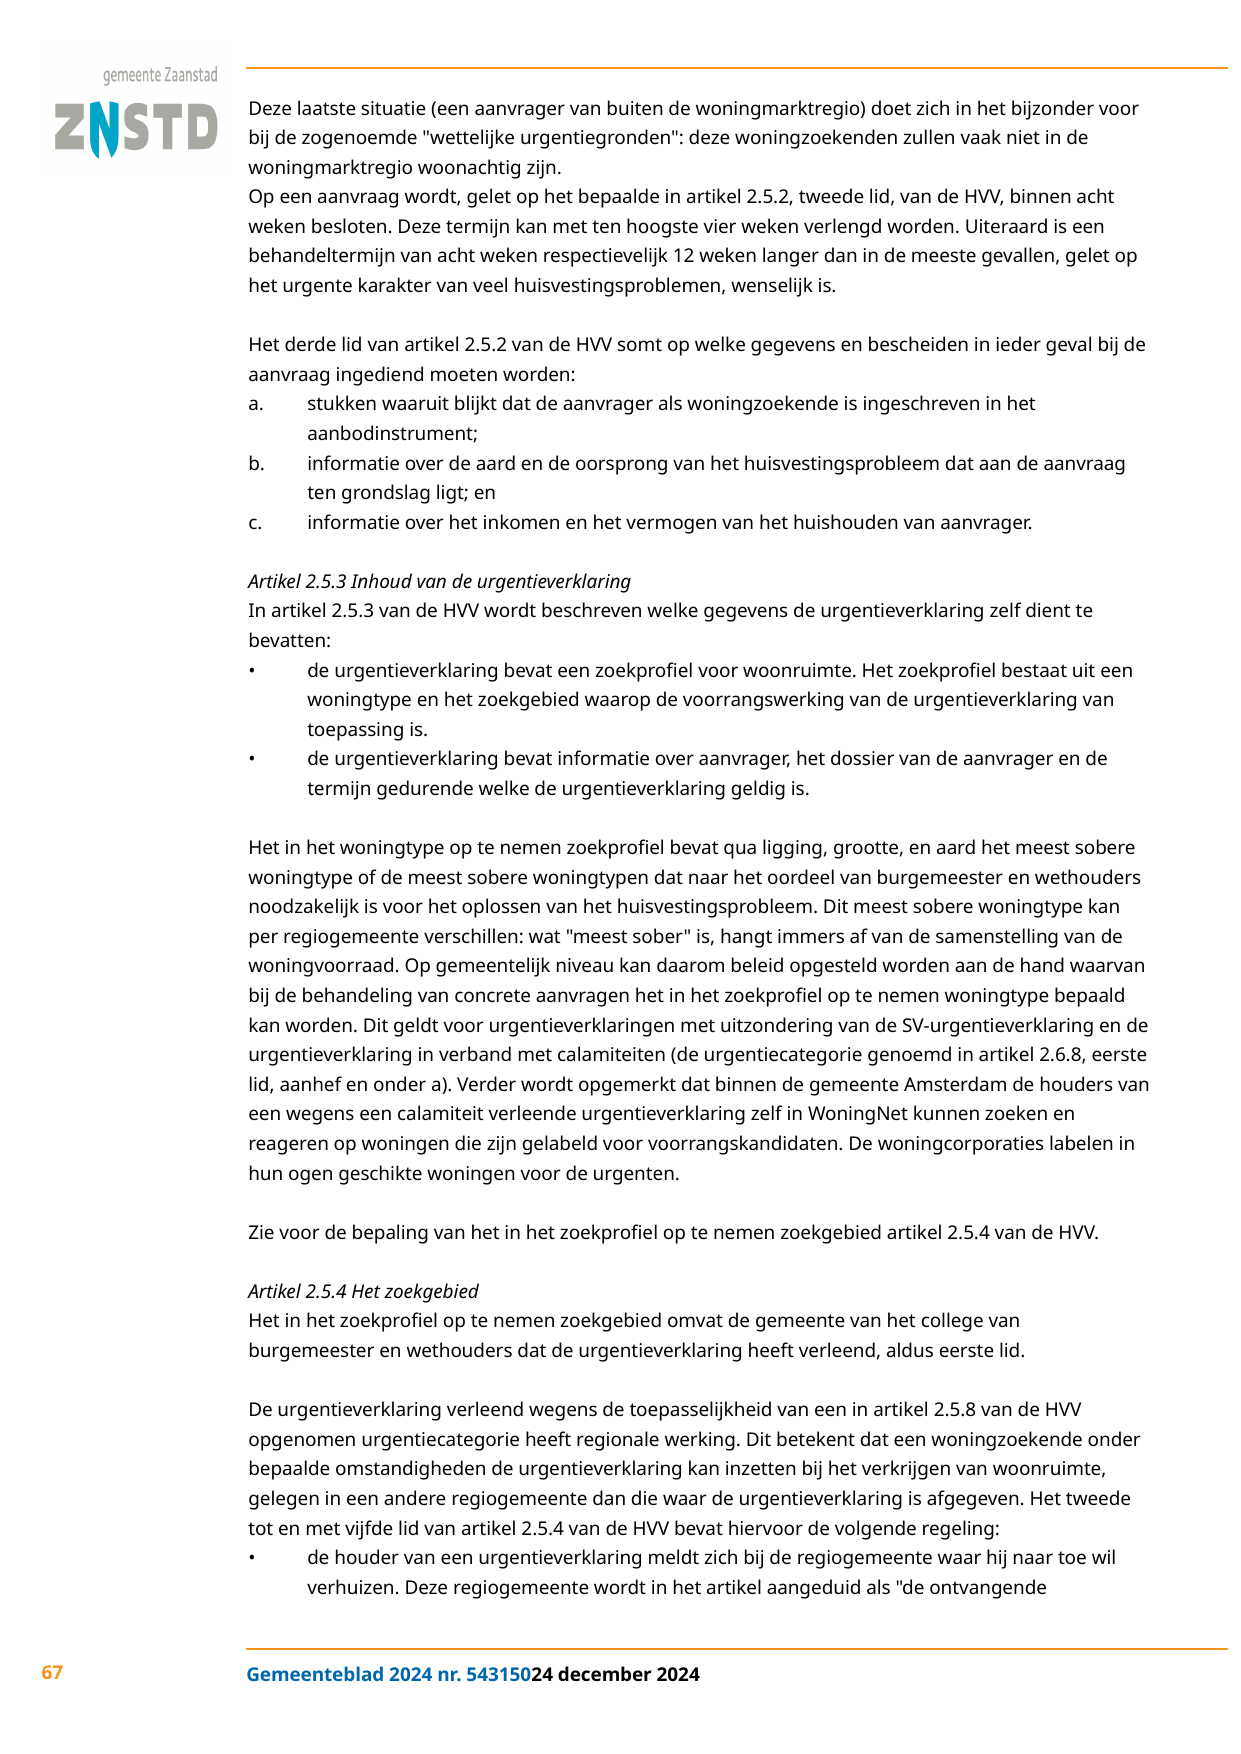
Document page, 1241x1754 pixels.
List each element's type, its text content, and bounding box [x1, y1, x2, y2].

text Deze laatste situatie (een aanvrager van buiten de woningmarktregio) doet zich in het bijzonder voor bij de zogenoemde "wettelijke urgentiegronden": deze woningzoekenden zullen vaak niet in de woningmarktregio woonachtig zijn. [248, 95, 1152, 180]
text Op een aanvraag wordt, gelet op het bepaalde in artikel 2.5.2, tweede lid, van de HVV, binnen acht weken besloten. Deze termijn kan met ten hoogste vier weken verlengd worden. Uiteraard is een behandeltermijn van acht weken respectievelijk 12 weken langer dan in de meeste gevallen, gelet op het urgente karakter van veel huisvestingsproblemen, wenselijk is. [248, 183, 1152, 298]
text In artikel 2.5.3 van de HVV wordt beschreven welke gegevens de urgentieverklaring zelf dient te bevatten: [248, 598, 1152, 653]
list de urgentieverklaring bevat informatie over aanvrager, het dossier van de aanvrager en de termijn gedurende welke de urgentieverklaring geldig is. [248, 746, 1152, 801]
text Zie voor de bepaling van het in het zoekprofiel op te nemen zoekgebied artikel 2.5.4 van de HVV. [248, 1219, 1152, 1245]
text Het in het zoekprofiel op te nemen zoekgebied omvat de gemeente van het college van burgemeester en wethouders dat de urgentieverklaring heeft verleend, aldus eerste lid. [248, 1308, 1152, 1363]
list informatie over de aard en de oorsprong van het huisvestingsprobleem dat aan de aanvraag ten grondslag ligt; en [248, 450, 1152, 505]
text Het derde lid van artikel 2.5.2 van de HVV somt op welke gegevens en bescheiden in ieder geval bij de aanvraag ingediend moeten worden: [248, 331, 1152, 387]
text De urgentieverklaring verleend wegens de toepasselijkheid van een in artikel 2.5.8 van de HVV opgenomen urgentiecategorie heeft regionale werking. Dit betekent dat een woningzoekende onder bepaalde omstandigheden de urgentieverklaring kan inzetten bij het verkrijgen van woonruimte, gelegen in een andere regiogemeente dan die waar de urgentieverklaring is afgegeven. Het tweede tot en met vijfde lid van artikel 2.5.4 van de HVV bevat hiervoor de volgende regeling: [248, 1396, 1152, 1541]
list de houder van een urgentieverklaring meldt zich bij de regiogemeente waar hij naar toe wil verhuizen. Deze regiogemeente wordt in het artikel aangeduid als "de ontvangende [248, 1544, 1152, 1600]
text Artikel 2.5.4 Het zoekgebied [248, 1278, 1152, 1304]
picture [41, 47, 231, 172]
text Artikel 2.5.3 Inhoud van de urgentieverklaring [248, 568, 1152, 594]
list informatie over het inkomen en het vermogen van het huishouden van aanvrager. [248, 509, 1152, 535]
list de urgentieverklaring bevat een zoekprofiel voor woonruimte. Het zoekprofiel bestaat uit een woningtype en het zoekgebied waarop de voorrangswerking van de urgentieverklaring van toepassing is. [248, 657, 1152, 742]
list stukken waaruit blijkt dat de aanvrager als woningzoekende is ingeschreven in het aanbodinstrument; [248, 391, 1152, 446]
text Het in het woningtype op te nemen zoekprofiel bevat qua ligging, grootte, en aard het meest sobere woningtype of de meest sobere woningtypen dat naar het oordeel van burgemeester en wethouders noodzakelijk is voor het oplossen van het huisvestingsprobleem. Dit meest sobere woningtype kan per regiogemeente verschillen: wat "meest sober" is, hangt immers af van de samenstelling van de woningvoorraad. Op gemeentelijk niveau kan daarom beleid opgesteld worden aan de hand waarvan bij de behandeling van concrete aanvragen het in het zoekprofiel op te nemen woningtype bepaald kan worden. Dit geldt voor urgentieverklaringen met uitzondering van de SV-urgentieverklaring en de urgentieverklaring in verband met calamiteiten (de urgentiecategorie genoemd in artikel 2.6.8, eerste lid, aanhef en onder a). Verder wordt opgemerkt dat binnen de gemeente Amsterdam de houders van een wegens een calamiteit verleende urgentieverklaring zelf in WoningNet kunnen zoeken en reageren op woningen die zijn gelabeld voor voorrangskandidaten. De woningcorporaties labelen in hun ogen geschikte woningen voor de urgenten. [248, 834, 1152, 1186]
